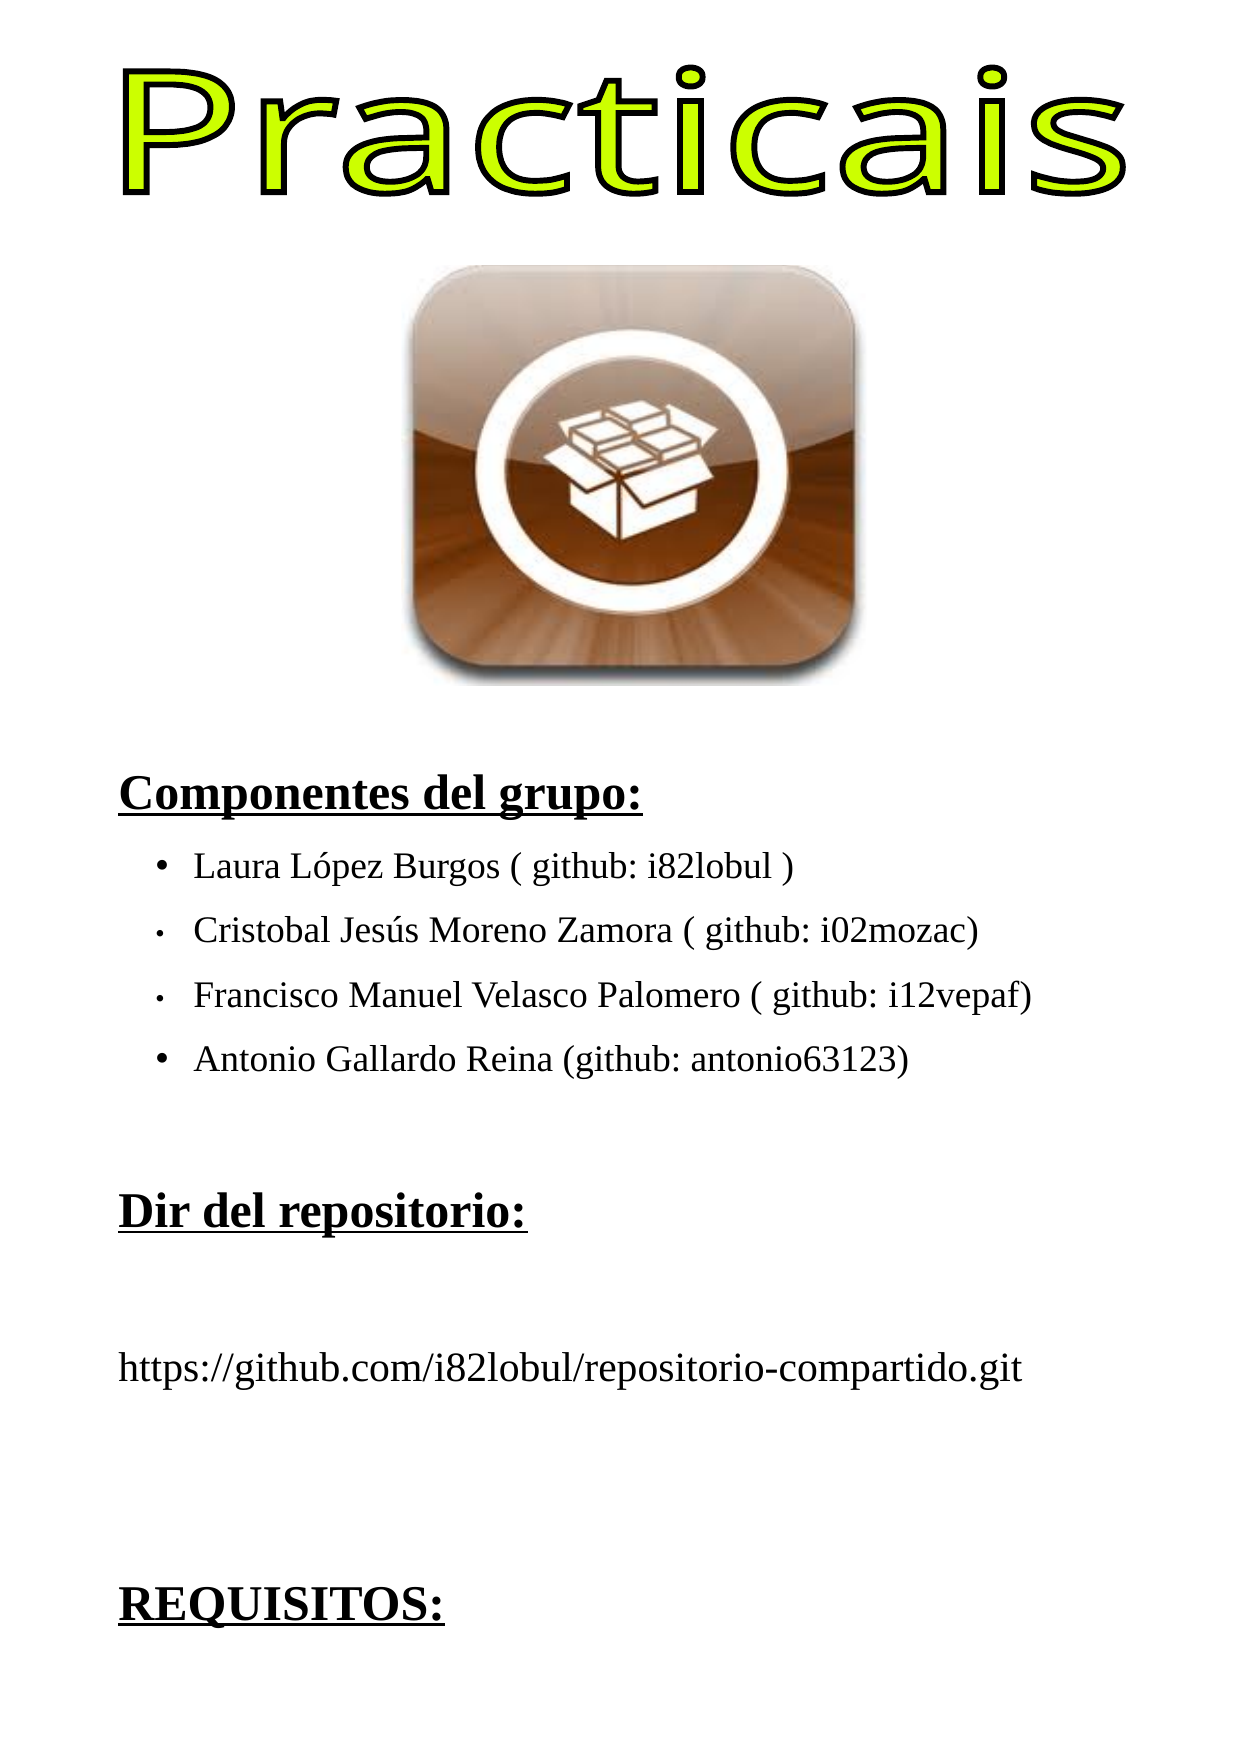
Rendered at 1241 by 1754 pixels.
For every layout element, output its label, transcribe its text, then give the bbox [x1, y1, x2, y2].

text REQUISITOS: [118, 1573, 1122, 1631]
text https://github.com/i82lobul/repositorio-compartido.git [118, 1342, 1122, 1390]
text Dir del repositorio: [118, 1181, 1122, 1238]
picture [401, 265, 868, 686]
list Antonio Gallardo Reina (github: antonio63123) [156, 1036, 1122, 1079]
list Cristobal Jesús Moreno Zamora ( github: i02mozac) [156, 908, 1122, 951]
list Francisco Manuel Velasco Palomero ( github: i12vepaf) [156, 972, 1122, 1015]
list Laura López Burgos ( github: i82lobul ) [156, 844, 1122, 887]
text Componentes del grupo: [118, 763, 1122, 821]
